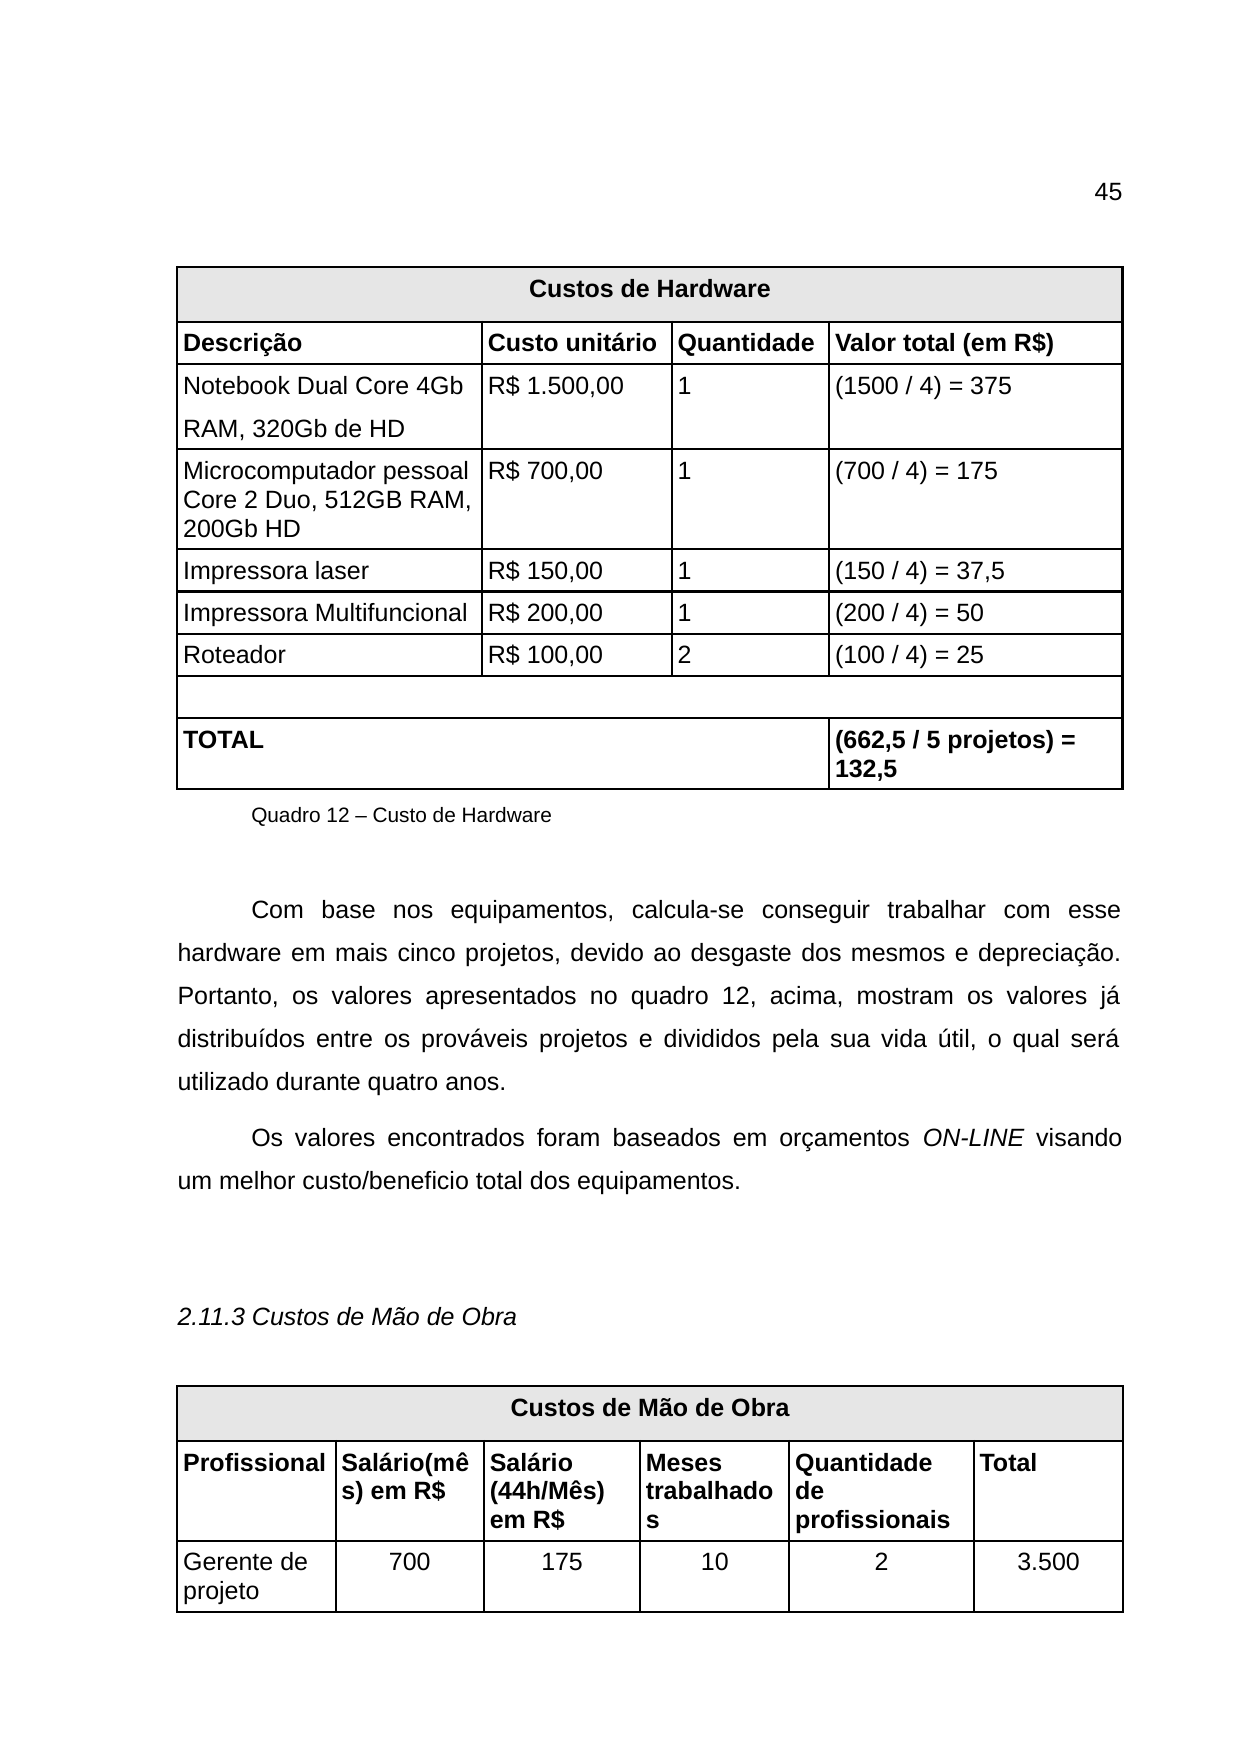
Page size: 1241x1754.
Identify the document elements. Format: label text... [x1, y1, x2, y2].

table_cell [178, 677, 1121, 717]
text Os valores encontrados foram baseados em orçamentos ON-LINE visando um melhor custo/beneficio total dos equipamentos. [177, 1123, 1122, 1195]
table_cell Quantidade [673, 323, 828, 363]
table_cell Gerente de projeto [178, 1542, 335, 1611]
subtitle 2.11.3 Custos de Mão de Obra [177, 1302, 1122, 1331]
table_cell Meses trabalhados [641, 1442, 788, 1539]
table_cell Quantidade de profissionais [790, 1442, 973, 1539]
table_cell (662,5 / 5 projetos) = 132,5 [830, 719, 1121, 788]
table_cell TOTAL [178, 719, 828, 788]
table_cell Microcomputador pessoal Core 2 Duo, 512GB RAM, 200Gb HD [178, 450, 481, 548]
table_cell Descrição [178, 323, 481, 363]
table_cell Impressora laser [178, 550, 481, 590]
table_header Custos de Hardware [178, 268, 1121, 321]
table_cell R$ 150,00 [483, 550, 671, 590]
table_header Custos de Mão de Obra [178, 1387, 1122, 1440]
table_cell R$ 100,00 [483, 635, 671, 675]
table_cell 10 [641, 1542, 788, 1611]
table_cell (100 / 4) = 25 [830, 635, 1121, 675]
table_cell 2 [673, 635, 828, 675]
table_cell 700 [337, 1542, 483, 1611]
text Com base nos equipamentos, calcula-se conseguir trabalhar com esse hardware em mais cinco projetos, devido ao desgaste dos mesmos e depreciação. Portanto, os valores apresentados no quadro 12, acima, mostram os valores já distribuídos entre os prováveis projetos e divididos pela sua vida útil, o qual será utilizado durante quatro anos. [177, 895, 1122, 1096]
table_cell R$ 200,00 [483, 593, 671, 633]
table_cell Valor total (em R$) [830, 323, 1121, 363]
table_cell Notebook Dual Core 4Gb RAM, 320Gb de HD [178, 365, 481, 448]
table_cell 1 [673, 593, 828, 633]
table_cell Roteador [178, 635, 481, 675]
table_cell 2 [790, 1542, 973, 1611]
table_cell Total [975, 1442, 1122, 1539]
table_cell (700 / 4) = 175 [830, 450, 1121, 548]
text Quadro 12 – Custo de Hardware [177, 803, 1122, 827]
table_cell R$ 1.500,00 [483, 365, 671, 448]
table_cell Salário(mês) em R$ [337, 1442, 483, 1539]
table_cell (200 / 4) = 50 [830, 593, 1121, 633]
table_cell (1500 / 4) = 375 [830, 365, 1121, 448]
table_cell Custo unitário [483, 323, 671, 363]
table_cell Impressora Multifuncional [178, 593, 481, 633]
table_cell R$ 700,00 [483, 450, 671, 548]
table_cell (150 / 4) = 37,5 [830, 550, 1121, 590]
table_cell 1 [673, 550, 828, 590]
table_cell Profissional [178, 1442, 335, 1539]
table_cell 3.500 [975, 1542, 1122, 1611]
table_cell Salário (44h/Mês) em R$ [485, 1442, 639, 1539]
table_cell 1 [673, 450, 828, 548]
table_cell 175 [485, 1542, 639, 1611]
table_cell 1 [673, 365, 828, 448]
